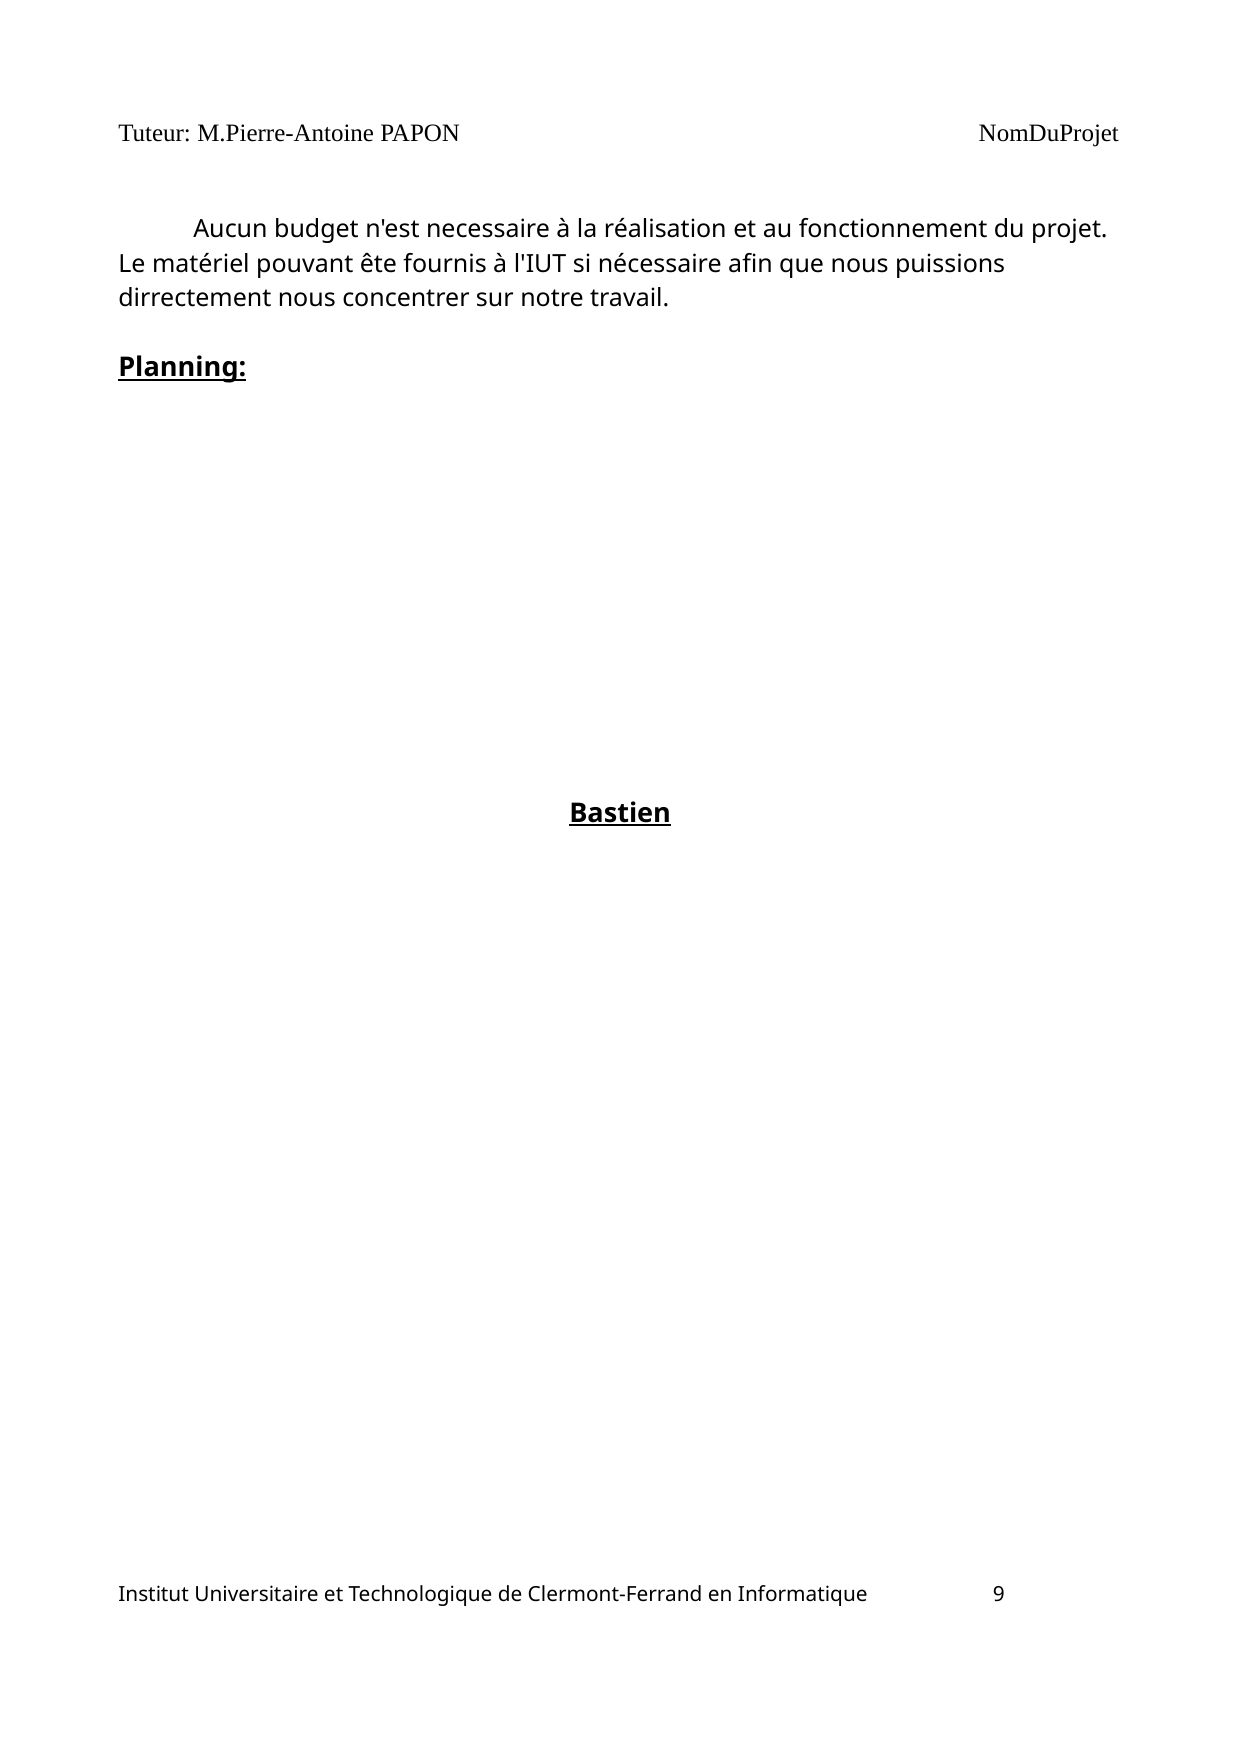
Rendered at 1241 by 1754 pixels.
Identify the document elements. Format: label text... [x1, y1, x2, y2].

text Planning: [118, 347, 1122, 384]
text Bastien [118, 793, 1122, 830]
text Aucun budget n'est necessaire à la réalisation et au fonctionnement du projet. Le matériel pouvant ête fournis à l'IUT si nécessaire afin que nous puissions dirrectement nous concentrer sur notre travail. [118, 211, 1122, 313]
